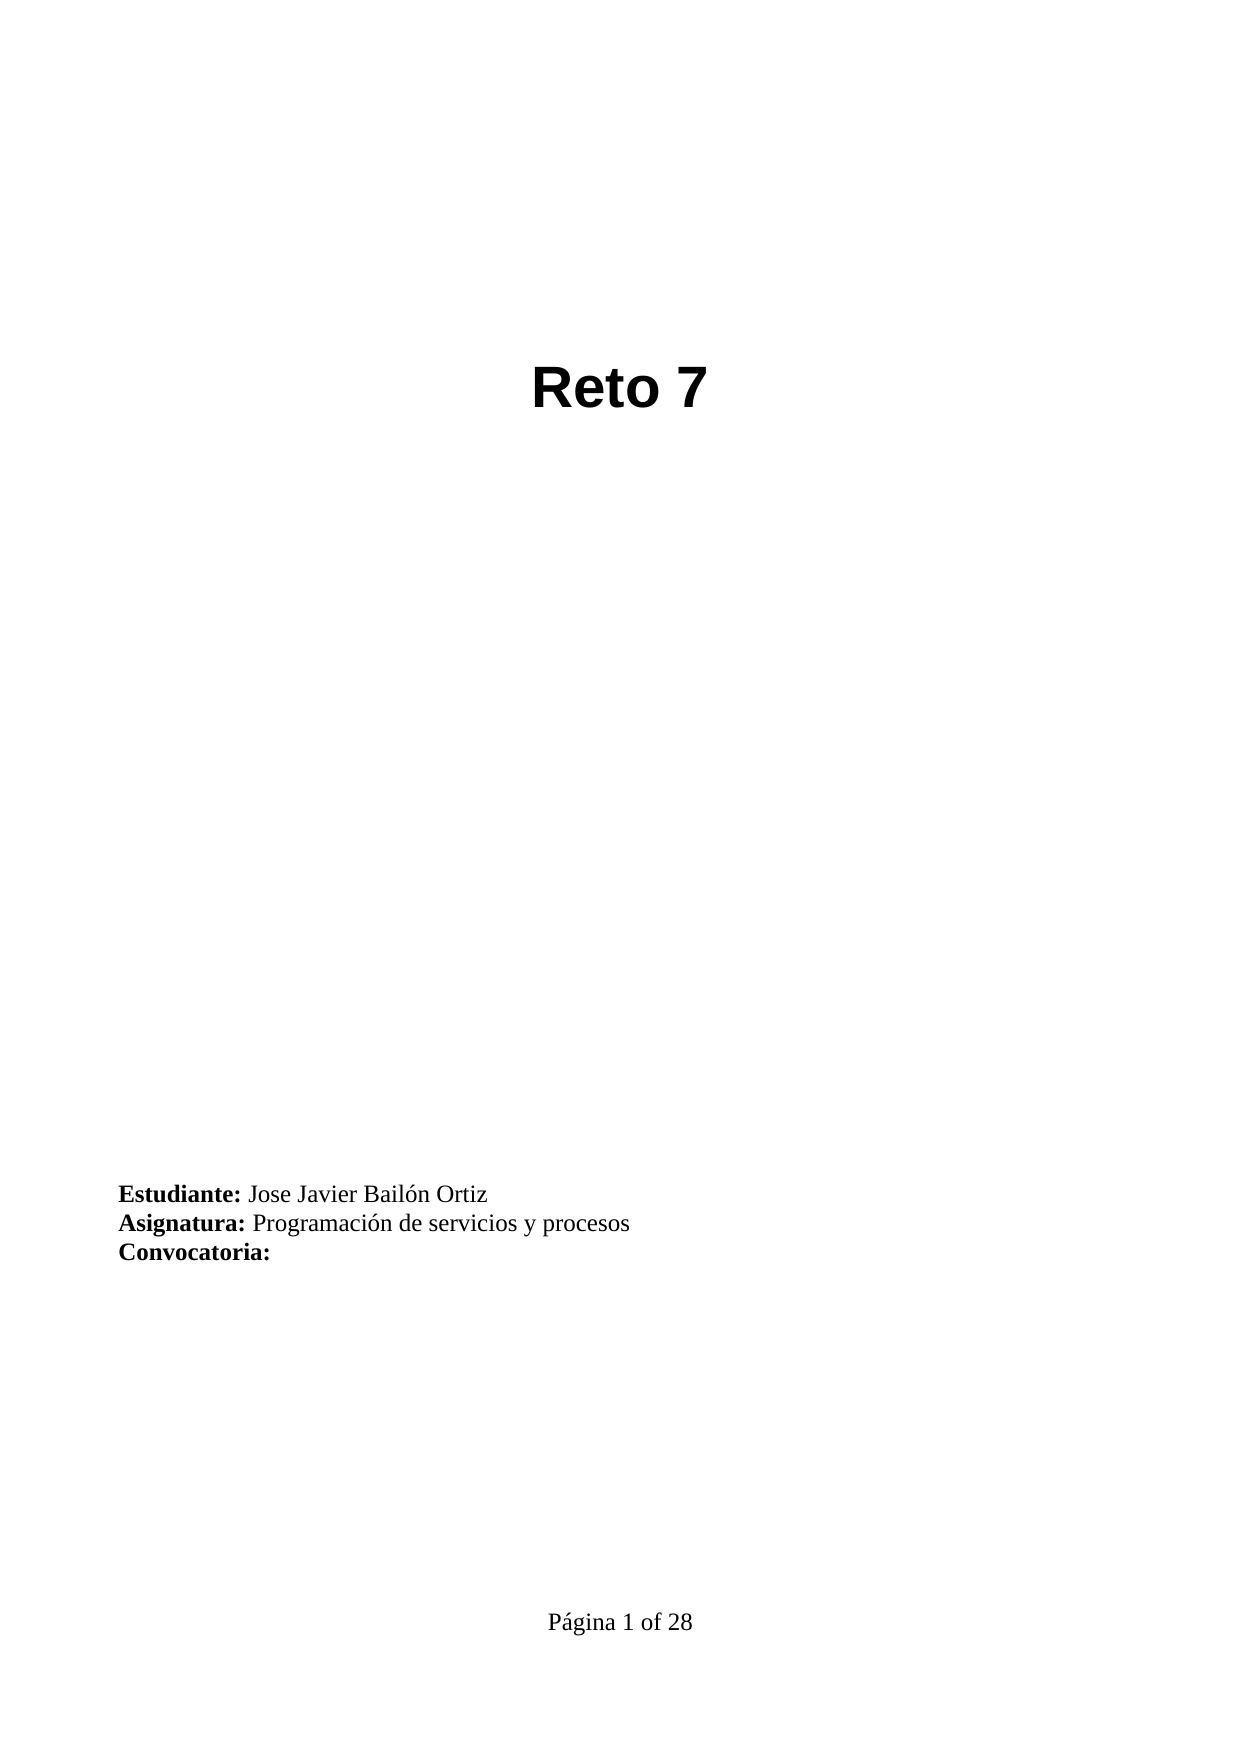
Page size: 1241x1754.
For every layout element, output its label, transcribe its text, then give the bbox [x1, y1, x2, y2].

text Estudiante: Jose Javier Bailón Ortiz [118, 1179, 1122, 1208]
title Reto 7 [118, 352, 1122, 419]
text Asignatura: Programación de servicios y procesos [118, 1208, 1122, 1237]
text Convocatoria: [118, 1237, 1122, 1266]
